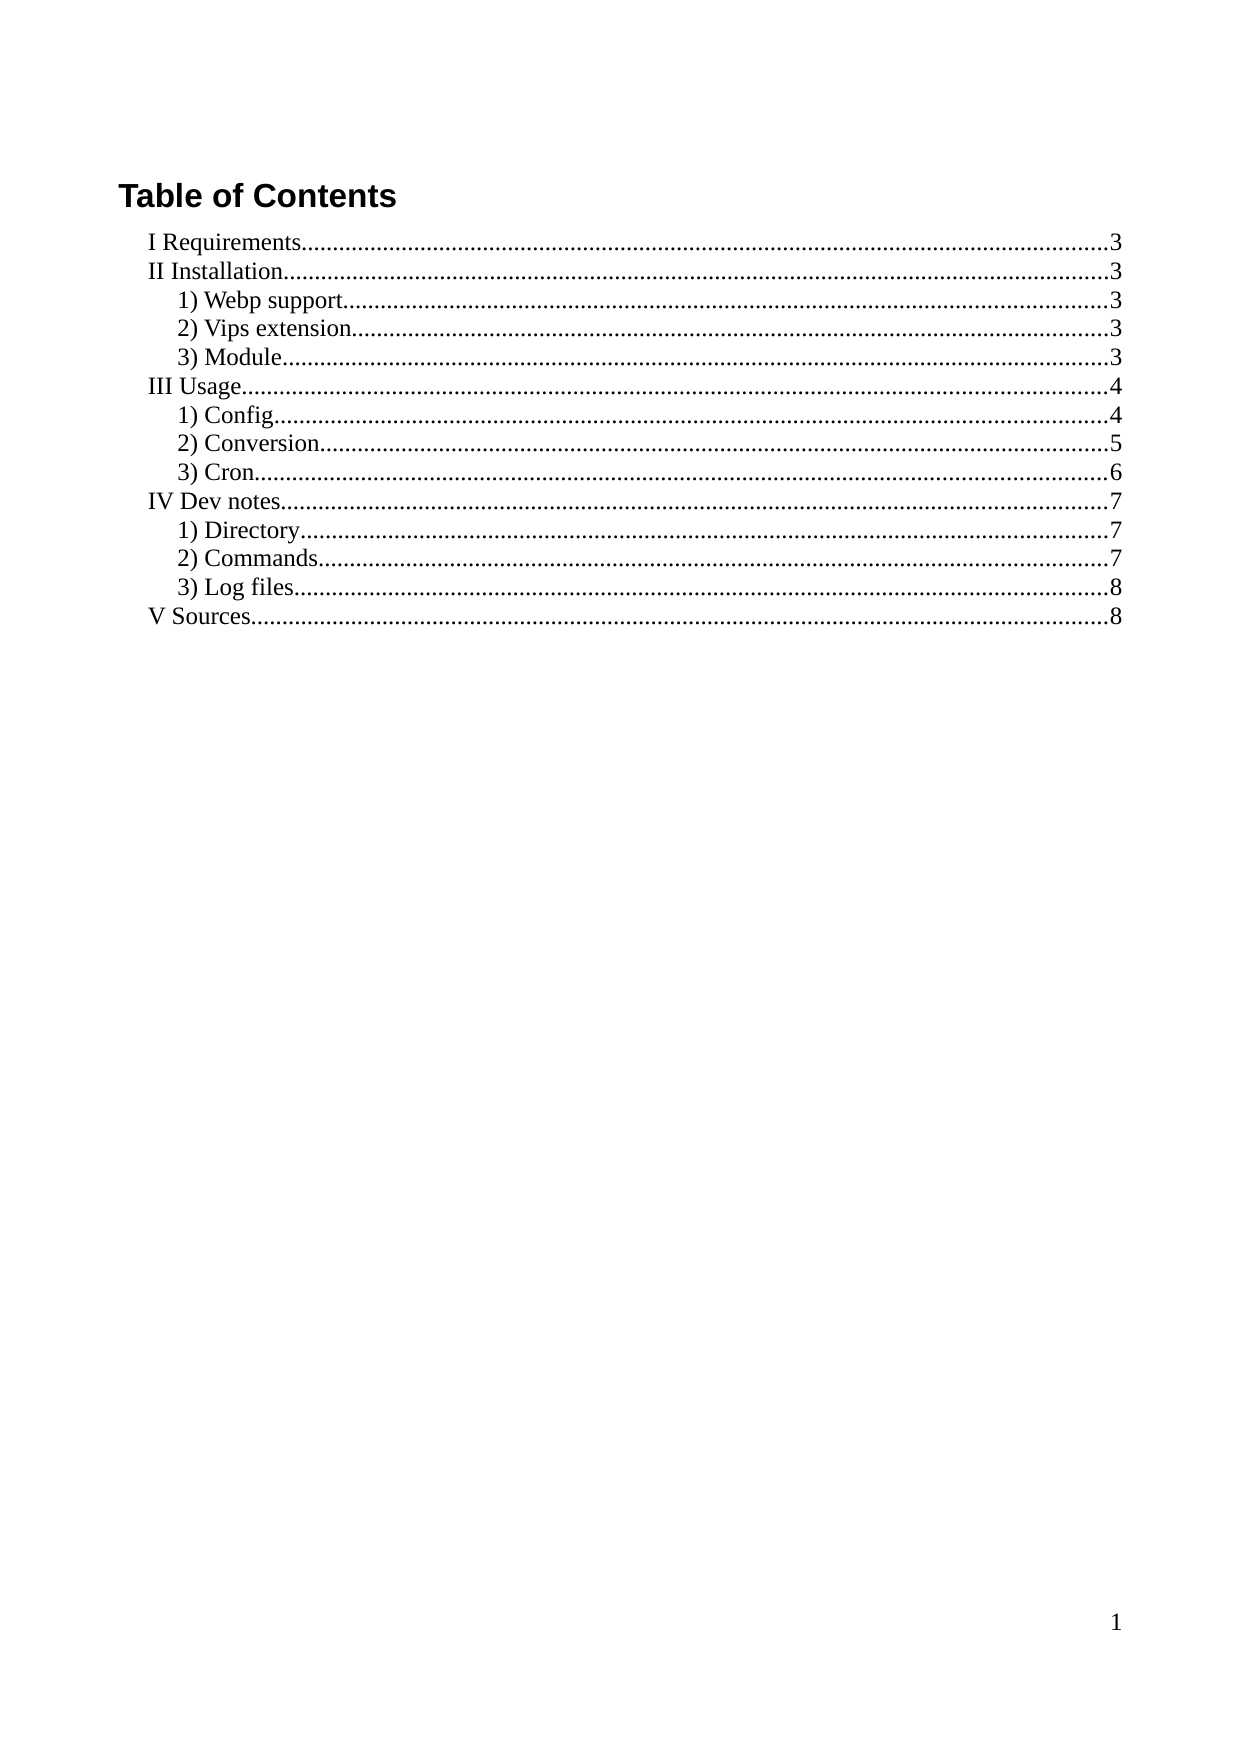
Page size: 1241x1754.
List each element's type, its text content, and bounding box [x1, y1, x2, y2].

text II Installation 3 [148, 256, 1122, 285]
text I Requirements 3 [148, 227, 1122, 256]
text 1) Config 4 [177, 400, 1122, 428]
text IV Dev notes 7 [148, 486, 1122, 515]
text 3) Log files 8 [177, 572, 1122, 601]
text 3) Module 3 [177, 342, 1122, 371]
text III Usage 4 [148, 371, 1122, 400]
subtitle Table of Contents [118, 176, 1122, 215]
text 2) Commands 7 [177, 543, 1122, 572]
text 3) Cron 6 [177, 457, 1122, 486]
text V Sources 8 [148, 601, 1122, 630]
text 1) Directory 7 [177, 515, 1122, 543]
text 1) Webp support 3 [177, 285, 1122, 313]
text 2) Vips extension 3 [177, 313, 1122, 342]
text 2) Conversion 5 [177, 428, 1122, 457]
